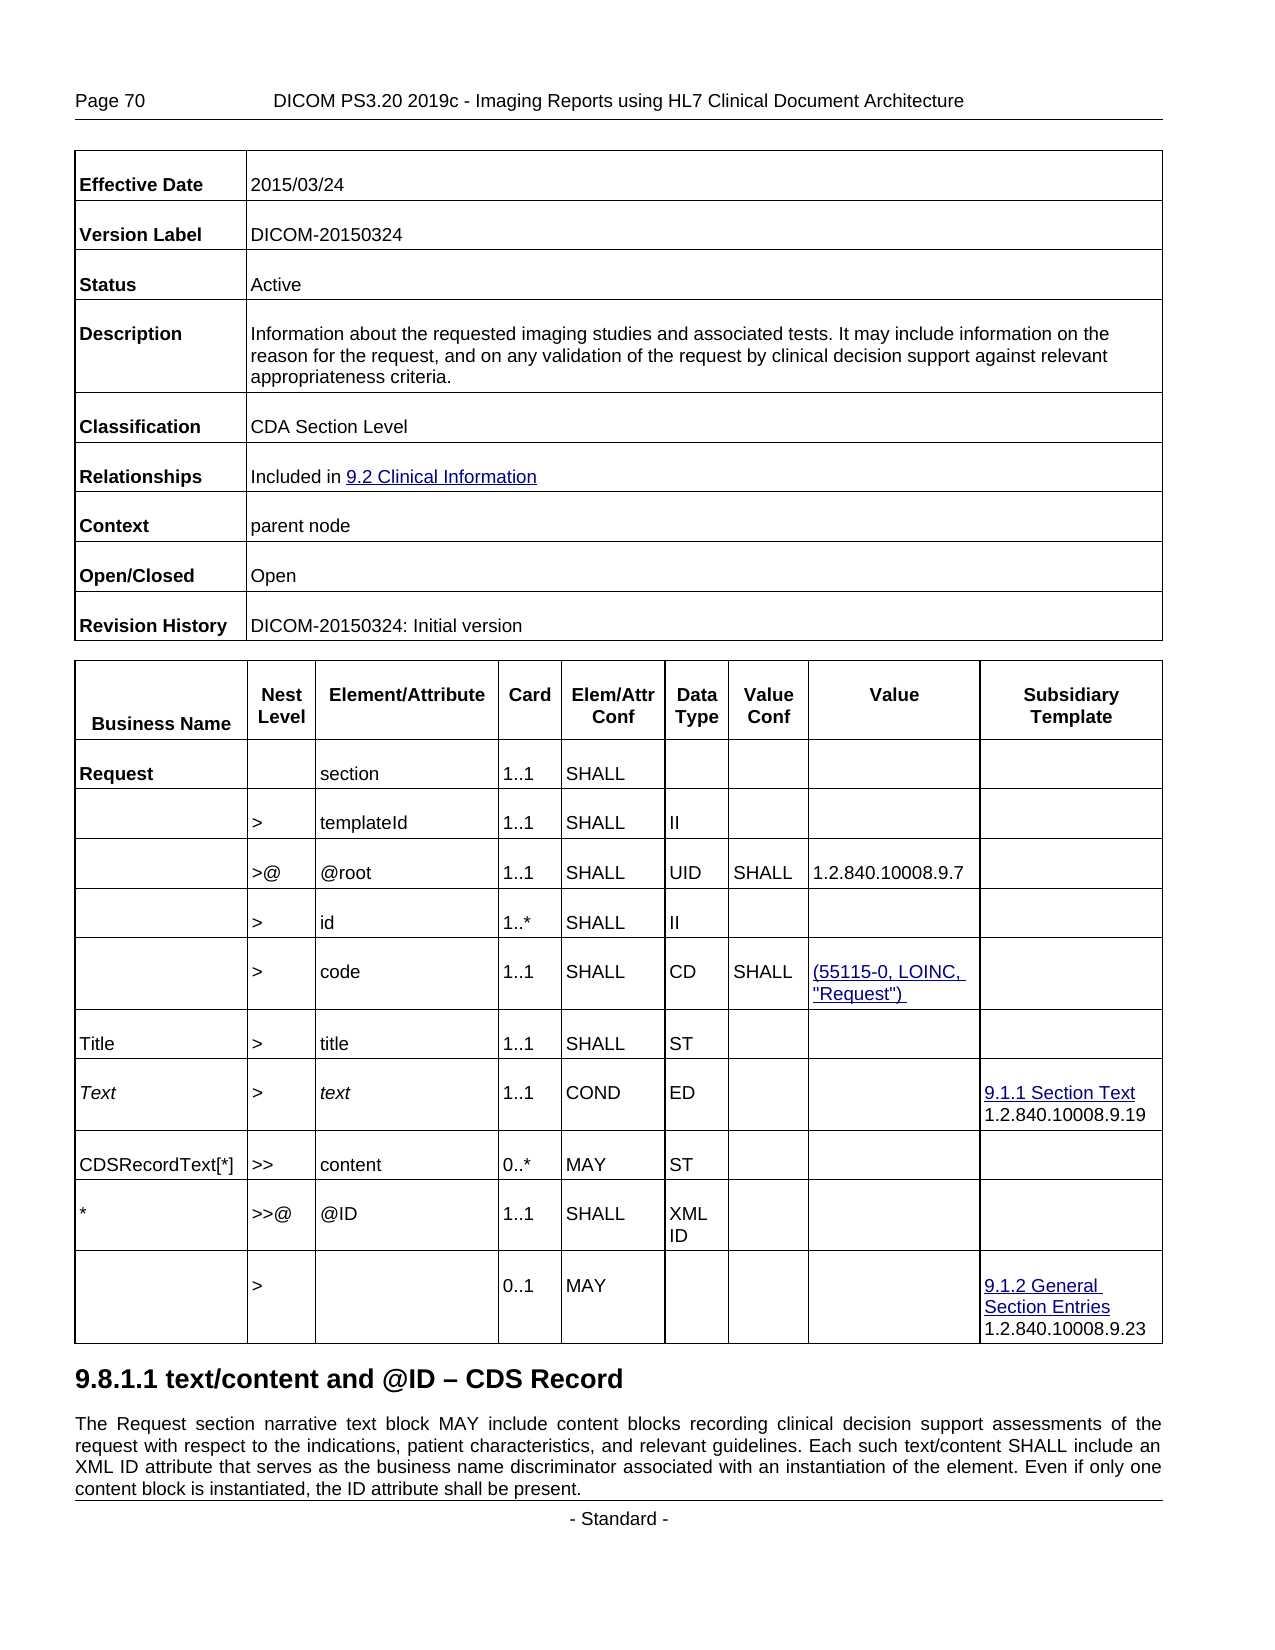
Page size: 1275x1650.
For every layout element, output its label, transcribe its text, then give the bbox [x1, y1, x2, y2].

table_cell SHALL [562, 938, 664, 1008]
table_cell (55115-0, LOINC, "Request") [809, 938, 979, 1008]
table_cell CDSRecord​Text[*] [76, 1131, 247, 1179]
table_cell Open/Closed [76, 542, 246, 591]
table_cell [809, 889, 979, 937]
table_cell content [316, 1131, 498, 1179]
table_cell [981, 1010, 1162, 1058]
text 9.8.1.1 text/content and @ID – CDS Record [75, 1363, 1162, 1394]
table_cell SHALL [562, 740, 664, 788]
table_cell SHALL [562, 1180, 664, 1250]
table_cell [729, 789, 808, 838]
table_cell SHALL [562, 1010, 664, 1058]
table_cell SHALL [562, 839, 664, 888]
table_cell > [248, 1251, 315, 1343]
table_cell 1..1 [499, 740, 561, 788]
table_cell text [316, 1059, 498, 1129]
table_cell @ID [316, 1180, 498, 1250]
table_cell [809, 740, 979, 788]
table_cell Description [76, 300, 246, 392]
table_cell [981, 1180, 1162, 1250]
table_cell [809, 1180, 979, 1250]
table_cell DICOM-20150324 [247, 201, 1162, 249]
table_cell Text [76, 1059, 247, 1129]
table_cell 1..1 [499, 1010, 561, 1058]
table_cell Revision History [76, 592, 246, 640]
table_cell [809, 789, 979, 838]
table_cell > [248, 1059, 315, 1129]
table_header Card [499, 661, 561, 738]
table_cell [729, 1010, 808, 1058]
table_cell id [316, 889, 498, 937]
table_cell >@ [248, 839, 315, 888]
table_header Nest Level [248, 661, 315, 738]
table_cell Request [76, 740, 247, 788]
table_cell [729, 1059, 808, 1129]
table_header Business Name [76, 661, 247, 738]
table_cell Status [76, 250, 246, 299]
table_cell 9.1.2 General Section Entries 1.2.840.10008.9.23 [981, 1251, 1162, 1343]
table_cell > [248, 938, 315, 1008]
table_cell > [248, 889, 315, 937]
table_cell [76, 938, 247, 1008]
table_cell [981, 1131, 1162, 1179]
table_cell [76, 789, 247, 838]
table_cell Classification [76, 393, 246, 442]
table_cell Version Label [76, 201, 246, 249]
table_cell MAY [562, 1251, 664, 1343]
table_cell 1..1 [499, 938, 561, 1008]
table_cell SHALL [729, 839, 808, 888]
table_cell 1..1 [499, 839, 561, 888]
table_cell code [316, 938, 498, 1008]
table_cell section [316, 740, 498, 788]
table_cell [981, 839, 1162, 888]
table_cell [729, 740, 808, 788]
table_cell @root [316, 839, 498, 888]
table_cell template​Id [316, 789, 498, 838]
table_cell [666, 740, 728, 788]
table_cell DICOM-20150324: Initial version [247, 592, 1162, 640]
table_cell XML ID [666, 1180, 728, 1250]
table_cell [666, 1251, 728, 1343]
table_cell ST [666, 1131, 728, 1179]
table_header Value [809, 661, 979, 738]
table_cell 2015/03/24 [247, 151, 1162, 200]
table_cell >> [248, 1131, 315, 1179]
table_cell [729, 1251, 808, 1343]
table_header Subsidiary Template [981, 661, 1162, 738]
table_cell [981, 789, 1162, 838]
table_cell 1..* [499, 889, 561, 937]
table_cell Context [76, 492, 246, 541]
table_cell 1..1 [499, 1180, 561, 1250]
table_cell [981, 938, 1162, 1008]
table_cell [809, 1010, 979, 1058]
table_cell II [666, 789, 728, 838]
table_cell SHALL [729, 938, 808, 1008]
table_header Elem/Attr Conf [562, 661, 664, 738]
table_cell Open [247, 542, 1162, 591]
table_cell 0..1 [499, 1251, 561, 1343]
table_cell UID [666, 839, 728, 888]
table_cell CDA Section Level [247, 393, 1162, 442]
table_cell >>@ [248, 1180, 315, 1250]
table_cell [809, 1251, 979, 1343]
table_cell [981, 889, 1162, 937]
table_cell [809, 1131, 979, 1179]
table_cell Effective Date [76, 151, 246, 200]
table_cell CD [666, 938, 728, 1008]
table_cell Relationships [76, 443, 246, 491]
table_cell SHALL [562, 889, 664, 937]
table_cell COND [562, 1059, 664, 1129]
table_cell * [76, 1180, 247, 1250]
table_cell > [248, 789, 315, 838]
table_cell 1..1 [499, 1059, 561, 1129]
table_cell [729, 889, 808, 937]
table_cell Title [76, 1010, 247, 1058]
table_cell Active [247, 250, 1162, 299]
table_cell 1.2.840.10008.9.7 [809, 839, 979, 888]
table_cell parent node [247, 492, 1162, 541]
table_cell 9.1.1 Section Text 1.2.840.10008.9.19 [981, 1059, 1162, 1129]
table_cell [76, 889, 247, 937]
table_cell [76, 839, 247, 888]
table_cell ED [666, 1059, 728, 1129]
table_cell 0..* [499, 1131, 561, 1179]
table_cell MAY [562, 1131, 664, 1179]
table_cell [729, 1180, 808, 1250]
table_cell Information about the requested imaging studies and associated tests. It may include information on the reason for the request, and on any validation of the request by clinical decision support against relevant appropriateness criteria. [247, 300, 1162, 392]
table_cell ST [666, 1010, 728, 1058]
table_cell SHALL [562, 789, 664, 838]
table_cell II [666, 889, 728, 937]
table_cell 1..1 [499, 789, 561, 838]
table_header Element/​Attribute [316, 661, 498, 738]
table_header Data Type [666, 661, 728, 738]
table_cell [76, 1251, 247, 1343]
text The Request section narrative text block MAY include content blocks recording clinical decision support assessments of the request with respect to the indications, patient characteristics, and relevant guidelines. Each such text/content SHALL include an XML ID attribute that serves as the business name discriminator associated with an instantiation of the element. Even if only one content block is instantiated, the ID attribute shall be present. [75, 1413, 1162, 1499]
table_cell [729, 1131, 808, 1179]
table_cell > [248, 1010, 315, 1058]
table_cell [248, 740, 315, 788]
table_cell [981, 740, 1162, 788]
table_header Value Conf [729, 661, 808, 738]
table_cell [316, 1251, 498, 1343]
table_cell [809, 1059, 979, 1129]
table_cell title [316, 1010, 498, 1058]
table_cell Included in 9.2 Clinical Information [247, 443, 1162, 491]
